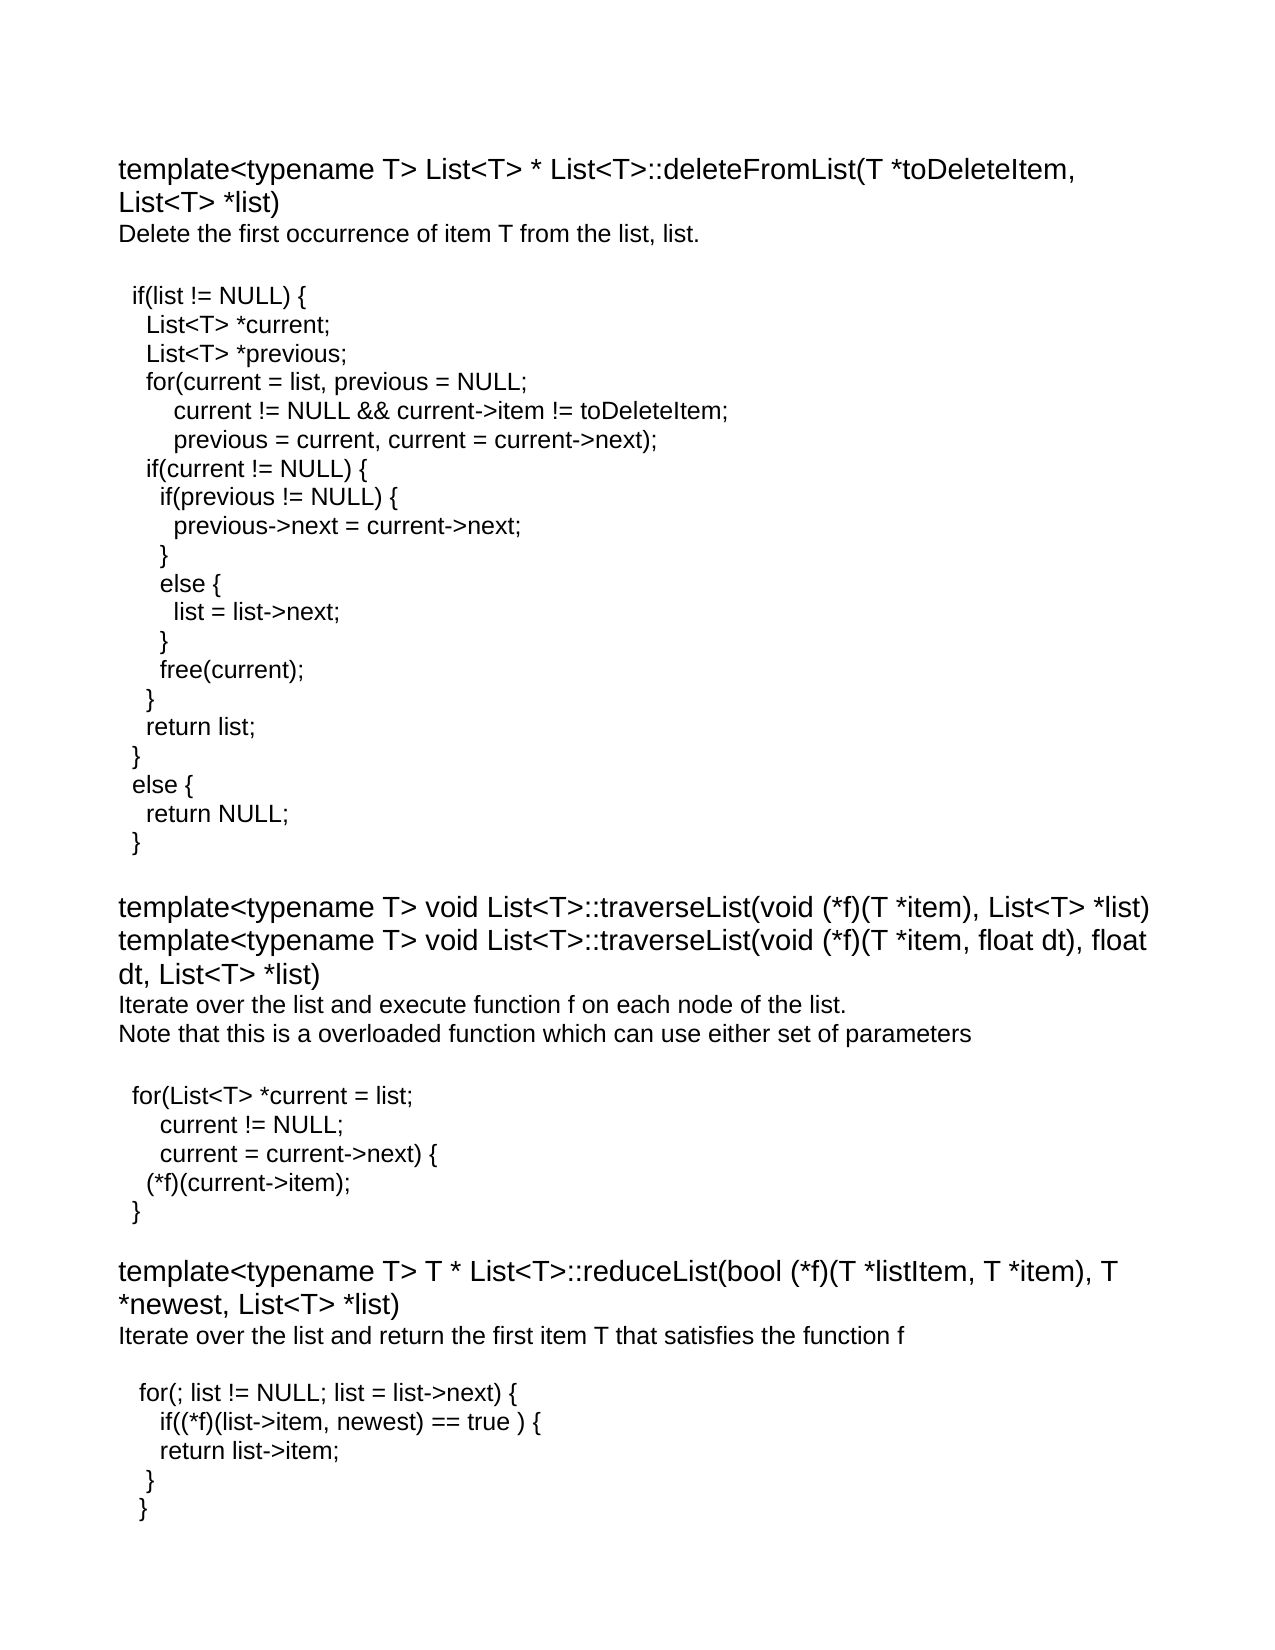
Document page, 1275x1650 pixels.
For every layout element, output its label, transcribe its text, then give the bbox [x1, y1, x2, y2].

text list = list->next; [118, 597, 1157, 626]
text Iterate over the list and execute function f on each node of the list. [118, 990, 1157, 1019]
text return list->item; [118, 1436, 1157, 1464]
text for(; list != NULL; list = list->next) { [118, 1378, 1157, 1407]
text Iterate over the list and return the first item T that satisfies the function f [118, 1321, 1157, 1349]
text for(List<T> *current = list; [118, 1081, 1157, 1110]
text template<typename T> List<T> * List<T>::deleteFromList(T *toDeleteItem, List<T> *list) [118, 152, 1157, 219]
text previous->next = current->next; [118, 511, 1157, 540]
text current != NULL && current->item != toDeleteItem; [118, 396, 1157, 425]
text else { [118, 770, 1157, 798]
text } [118, 683, 1157, 712]
text } [118, 1464, 1157, 1493]
text } [118, 626, 1157, 655]
text List<T> *current; [118, 310, 1157, 338]
text } [118, 741, 1157, 770]
text } [118, 1493, 1157, 1522]
text if(list != NULL) { [118, 281, 1157, 310]
text Delete the first occurrence of item T from the list, list. [118, 219, 1157, 247]
text if(current != NULL) { [118, 453, 1157, 482]
text return list; [118, 712, 1157, 741]
text List<T> *previous; [118, 338, 1157, 367]
text } [118, 827, 1157, 856]
text template<typename T> void List<T>::traverseList(void (*f)(T *item), List<T> *list) [118, 889, 1157, 923]
text free(current); [118, 655, 1157, 683]
text if(previous != NULL) { [118, 482, 1157, 511]
text (*f)(current->item); [118, 1167, 1157, 1196]
text } [118, 540, 1157, 568]
text template<typename T> void List<T>::traverseList(void (*f)(T *item, float dt), float dt, List<T> *list) [118, 923, 1157, 990]
text return NULL; [118, 798, 1157, 827]
text if((*f)(list->item, newest) == true ) { [118, 1407, 1157, 1436]
text else { [118, 568, 1157, 597]
text } [118, 1196, 1157, 1225]
text Note that this is a overloaded function which can use either set of parameters [118, 1019, 1157, 1048]
text for(current = list, previous = NULL; [118, 367, 1157, 396]
text current = current->next) { [118, 1139, 1157, 1167]
text current != NULL; [118, 1110, 1157, 1139]
text template<typename T> T * List<T>::reduceList(bool (*f)(T *listItem, T *item), T *newest, List<T> *list) [118, 1254, 1157, 1321]
text previous = current, current = current->next); [118, 425, 1157, 453]
